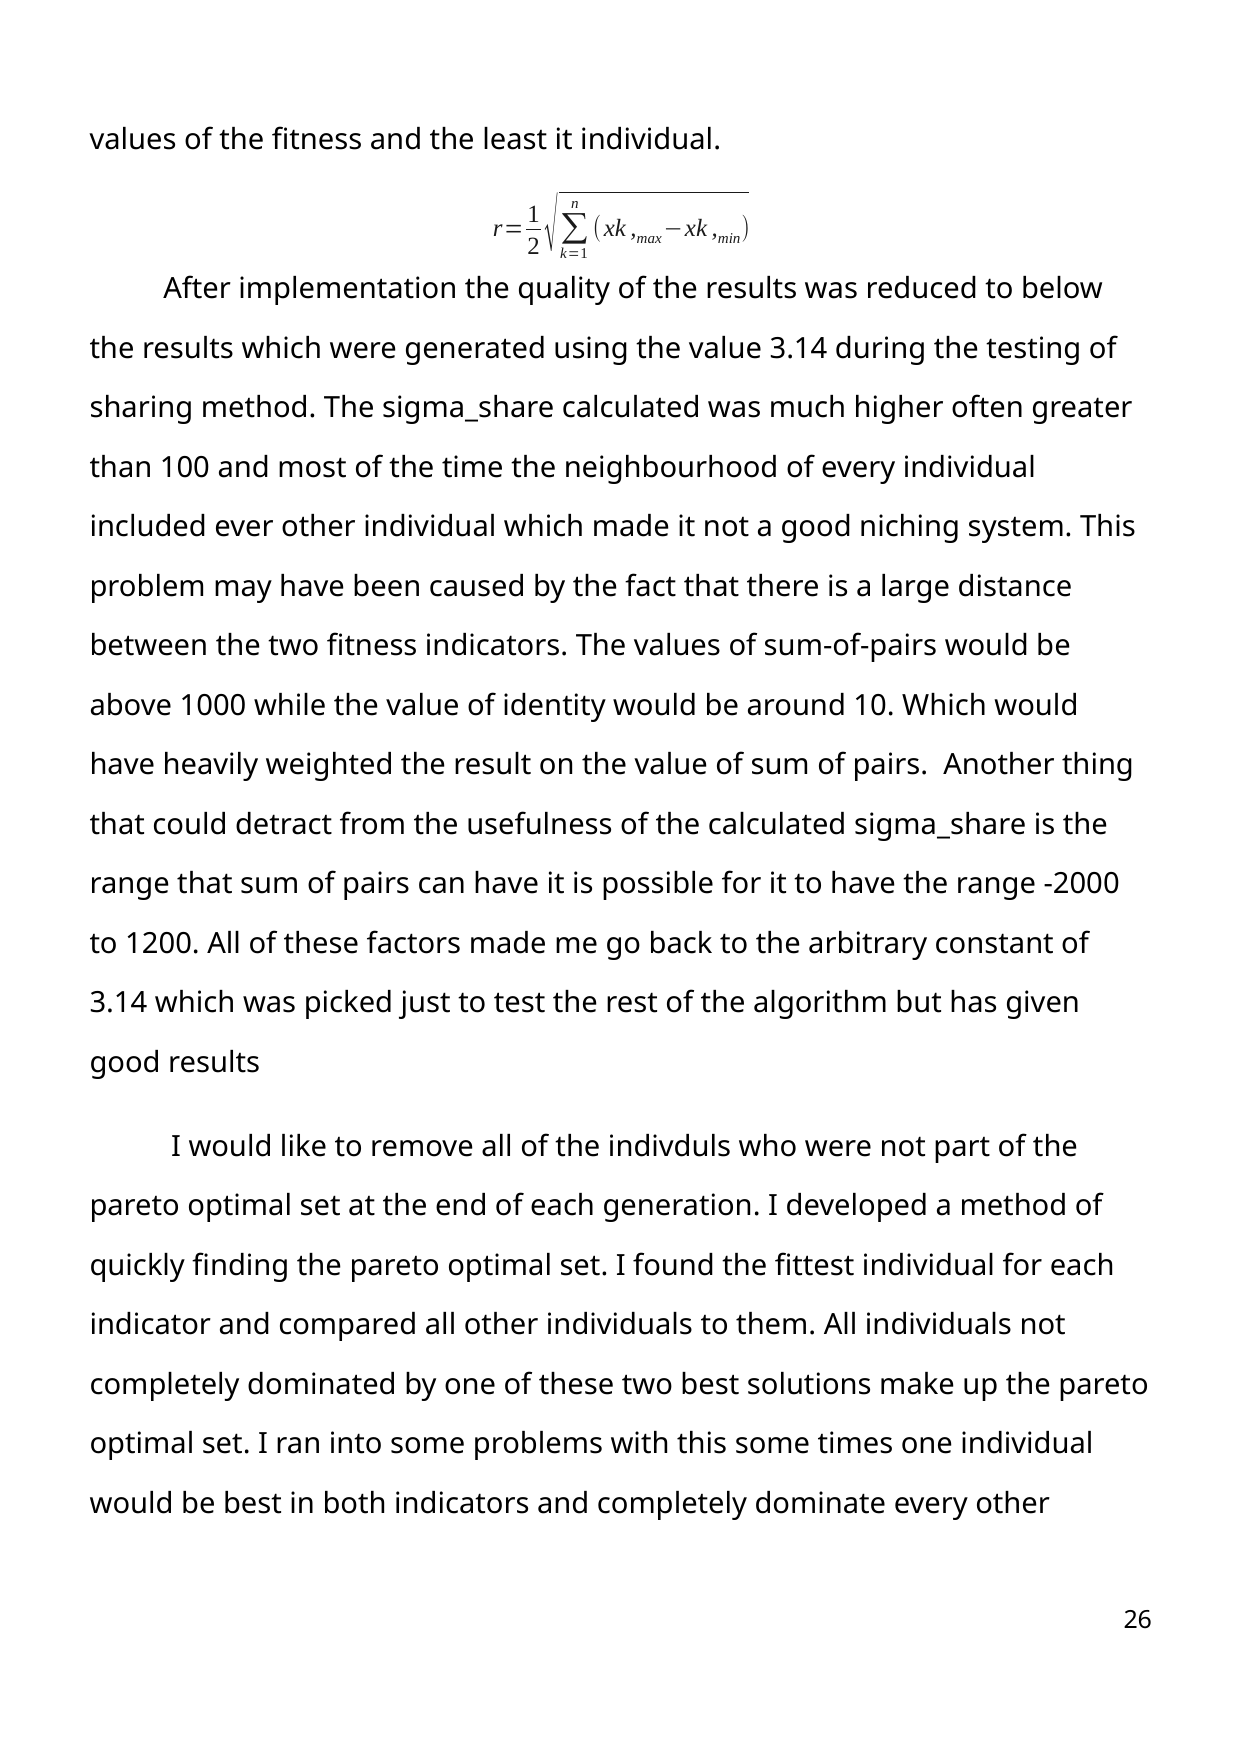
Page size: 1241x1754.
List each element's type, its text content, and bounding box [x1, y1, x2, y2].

text values of the fitness and the least it individual. [89, 118, 1152, 158]
table_header [89, 190, 1152, 262]
text After implementation the quality of the results was reduced to below the results which were generated using the value 3.14 during the testing of sharing method. The sigma_share calculated was much higher often greater than 100 and most of the time the neighbourhood of every individual included ever other individual which made it not a good niching system. This problem may have been caused by the fact that there is a large distance between the two fitness indicators. The values of sum-of-pairs would be above 1000 while the value of identity would be around 10. Which would have heavily weighted the result on the value of sum of pairs. Another thing that could detract from the usefulness of the calculated sigma_share is the range that sum of pairs can have it is possible for it to have the range -2000 to 1200. All of these factors made me go back to the arbitrary constant of 3.14 which was picked just to test the rest of the algorithm but has given good results [89, 268, 1152, 1081]
text I would like to remove all of the indivduls who were not part of the pareto optimal set at the end of each generation. I developed a method of quickly finding the pareto optimal set. I found the fittest individual for each indicator and compared all other individuals to them. All individuals not completely dominated by one of these two best solutions make up the pareto optimal set. I ran into some problems with this some times one individual would be best in both indicators and completely dominate every other [89, 1125, 1152, 1522]
